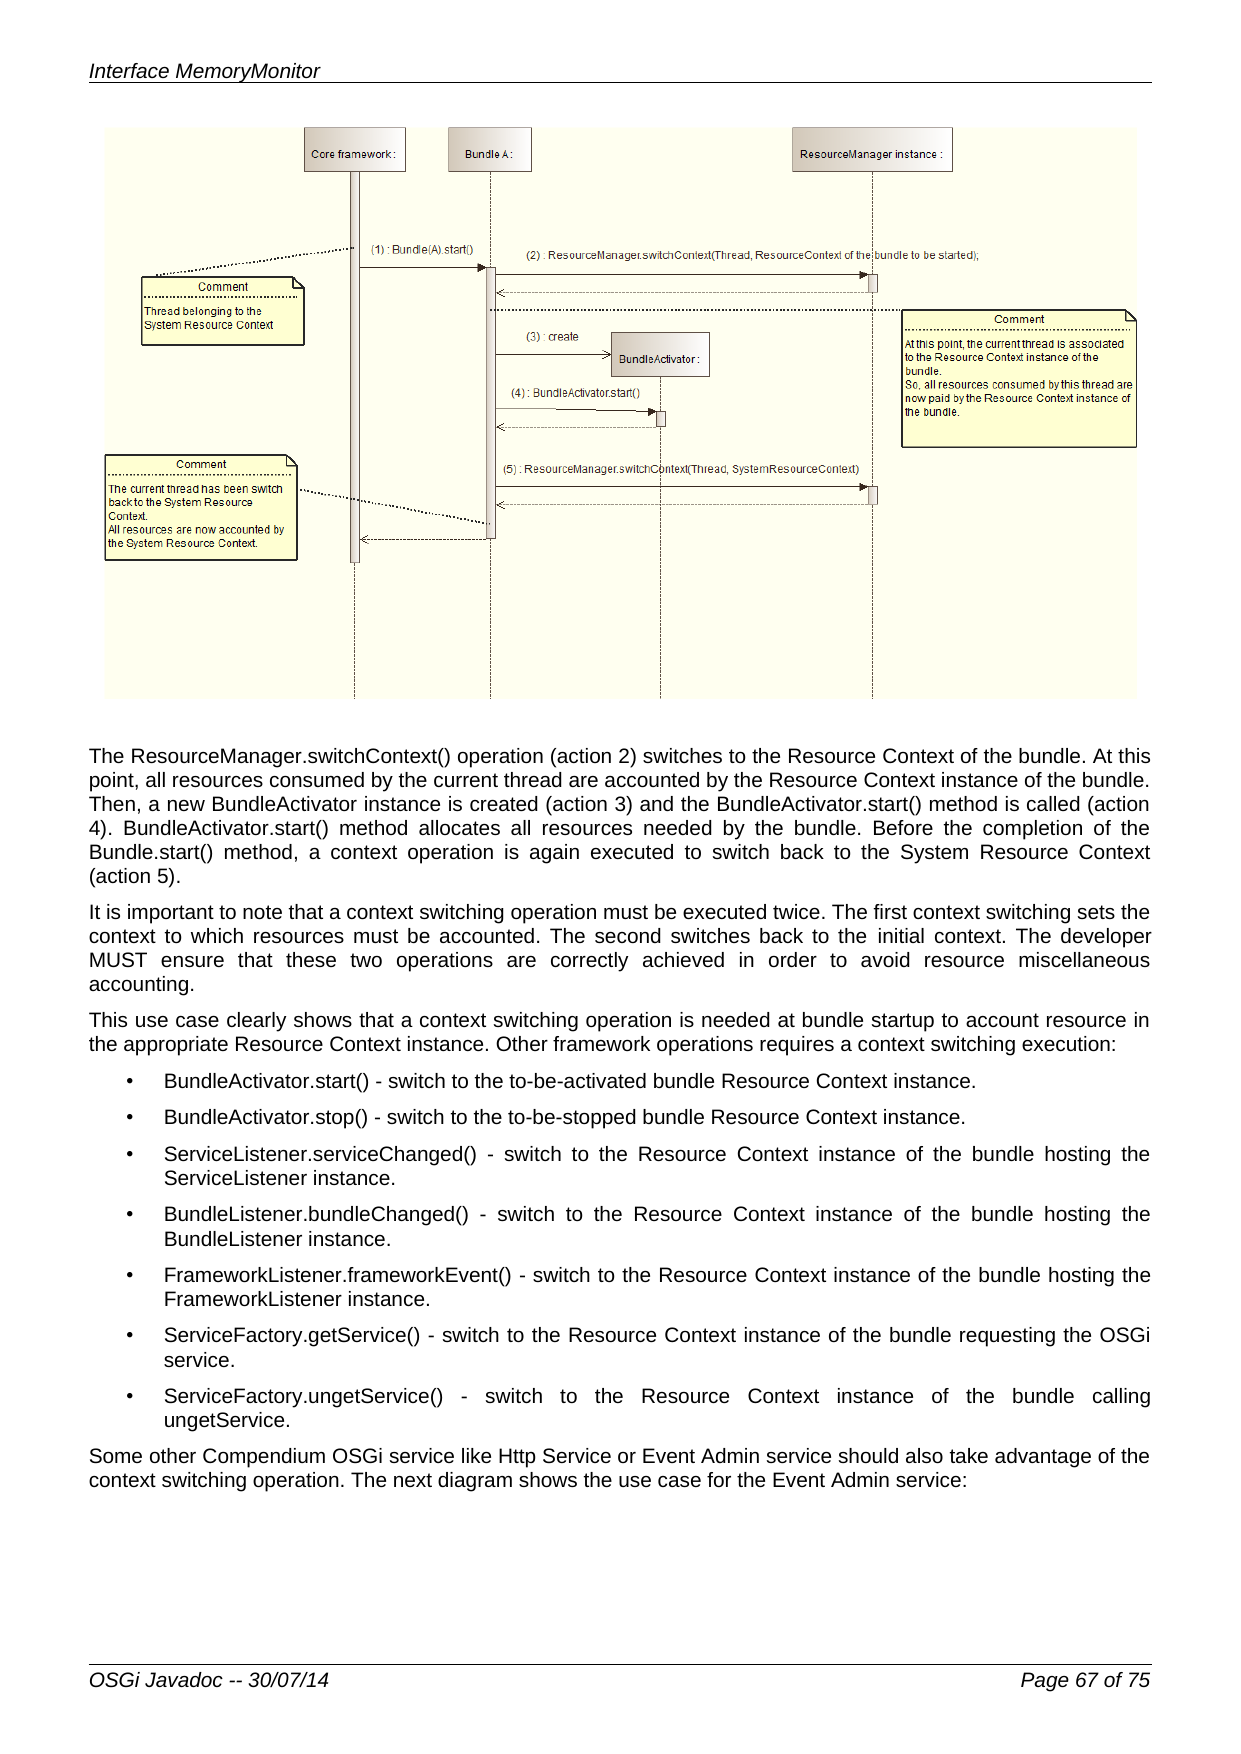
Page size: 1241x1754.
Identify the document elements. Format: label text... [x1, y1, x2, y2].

list ServiceFactory.getService() - switch to the Resource Context instance of the bundle requesting the OSGi service. [126, 1323, 1152, 1371]
list BundleListener.bundleChanged() - switch to the Resource Context instance of the bundle hosting the BundleListener instance. [126, 1202, 1152, 1250]
text Some other Compendium OSGi service like Http Service or Event Admin service should also take advantage of the context switching operation. The next diagram shows the use case for the Event Admin service: [88, 1444, 1152, 1492]
picture [95, 118, 1146, 708]
list ServiceFactory.ungetService() - switch to the Resource Context instance of the bundle calling ungetService. [126, 1384, 1152, 1432]
text This use case clearly shows that a context switching operation is needed at bundle startup to account resource in the appropriate Resource Context instance. Other framework operations requires a context switching execution: [88, 1008, 1152, 1056]
text It is important to note that a context switching operation must be executed twice. The first context switching sets the context to which resources must be accounted. The second switches back to the initial context. The developer MUST ensure that these two operations are correctly achieved in order to avoid resource miscellaneous accounting. [88, 900, 1152, 996]
list ServiceListener.serviceChanged() - switch to the Resource Context instance of the bundle hosting the ServiceListener instance. [126, 1142, 1152, 1190]
list FrameworkListener.frameworkEvent() - switch to the Resource Context instance of the bundle hosting the FrameworkListener instance. [126, 1263, 1152, 1311]
list BundleActivator.stop() - switch to the to-be-stopped bundle Resource Context instance. [126, 1105, 1152, 1129]
text The ResourceManager.switchContext() operation (action 2) switches to the Resource Context of the bundle. At this point, all resources consumed by the current thread are accounted by the Resource Context instance of the bundle. Then, a new BundleActivator instance is created (action 3) and the BundleActivator.start() method is called (action 4). BundleActivator.start() method allocates all resources needed by the bundle. Before the completion of the Bundle.start() method, a context operation is again executed to switch back to the System Resource Context (action 5). [88, 744, 1152, 887]
list BundleActivator.start() - switch to the to-be-activated bundle Resource Context instance. [126, 1069, 1152, 1093]
